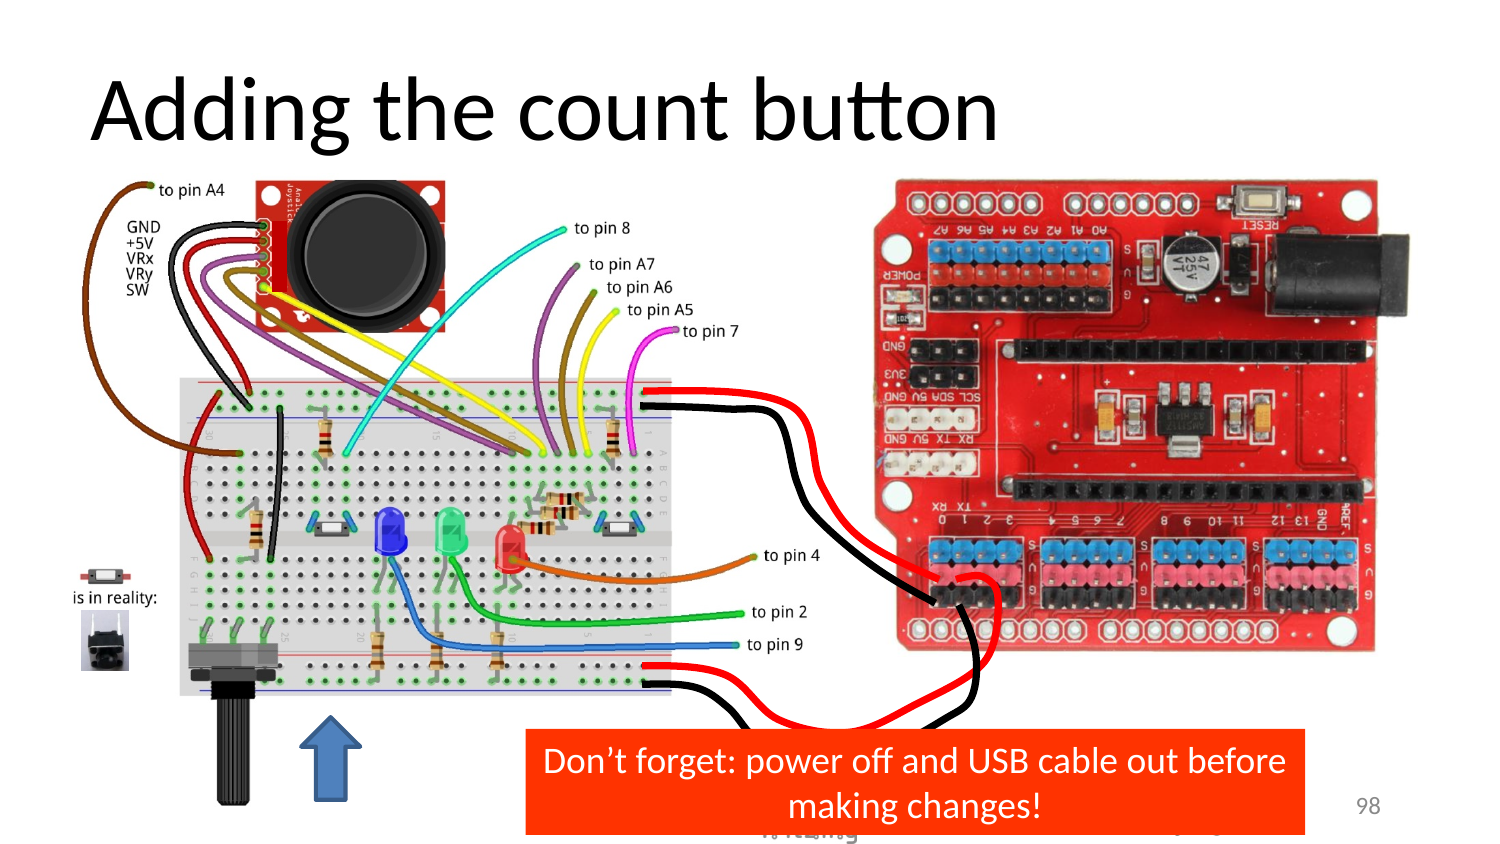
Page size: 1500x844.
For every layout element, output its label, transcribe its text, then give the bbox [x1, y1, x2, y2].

text_box 98 [1340, 782, 1426, 827]
text_box Don’t forget: power off and USB cable out before making changes! [525, 728, 1306, 835]
picture [0, 173, 857, 844]
text_box [301, 717, 361, 800]
text_box [272, 221, 287, 292]
title Adding the count button [75, 33, 1426, 175]
picture [868, 173, 1418, 657]
